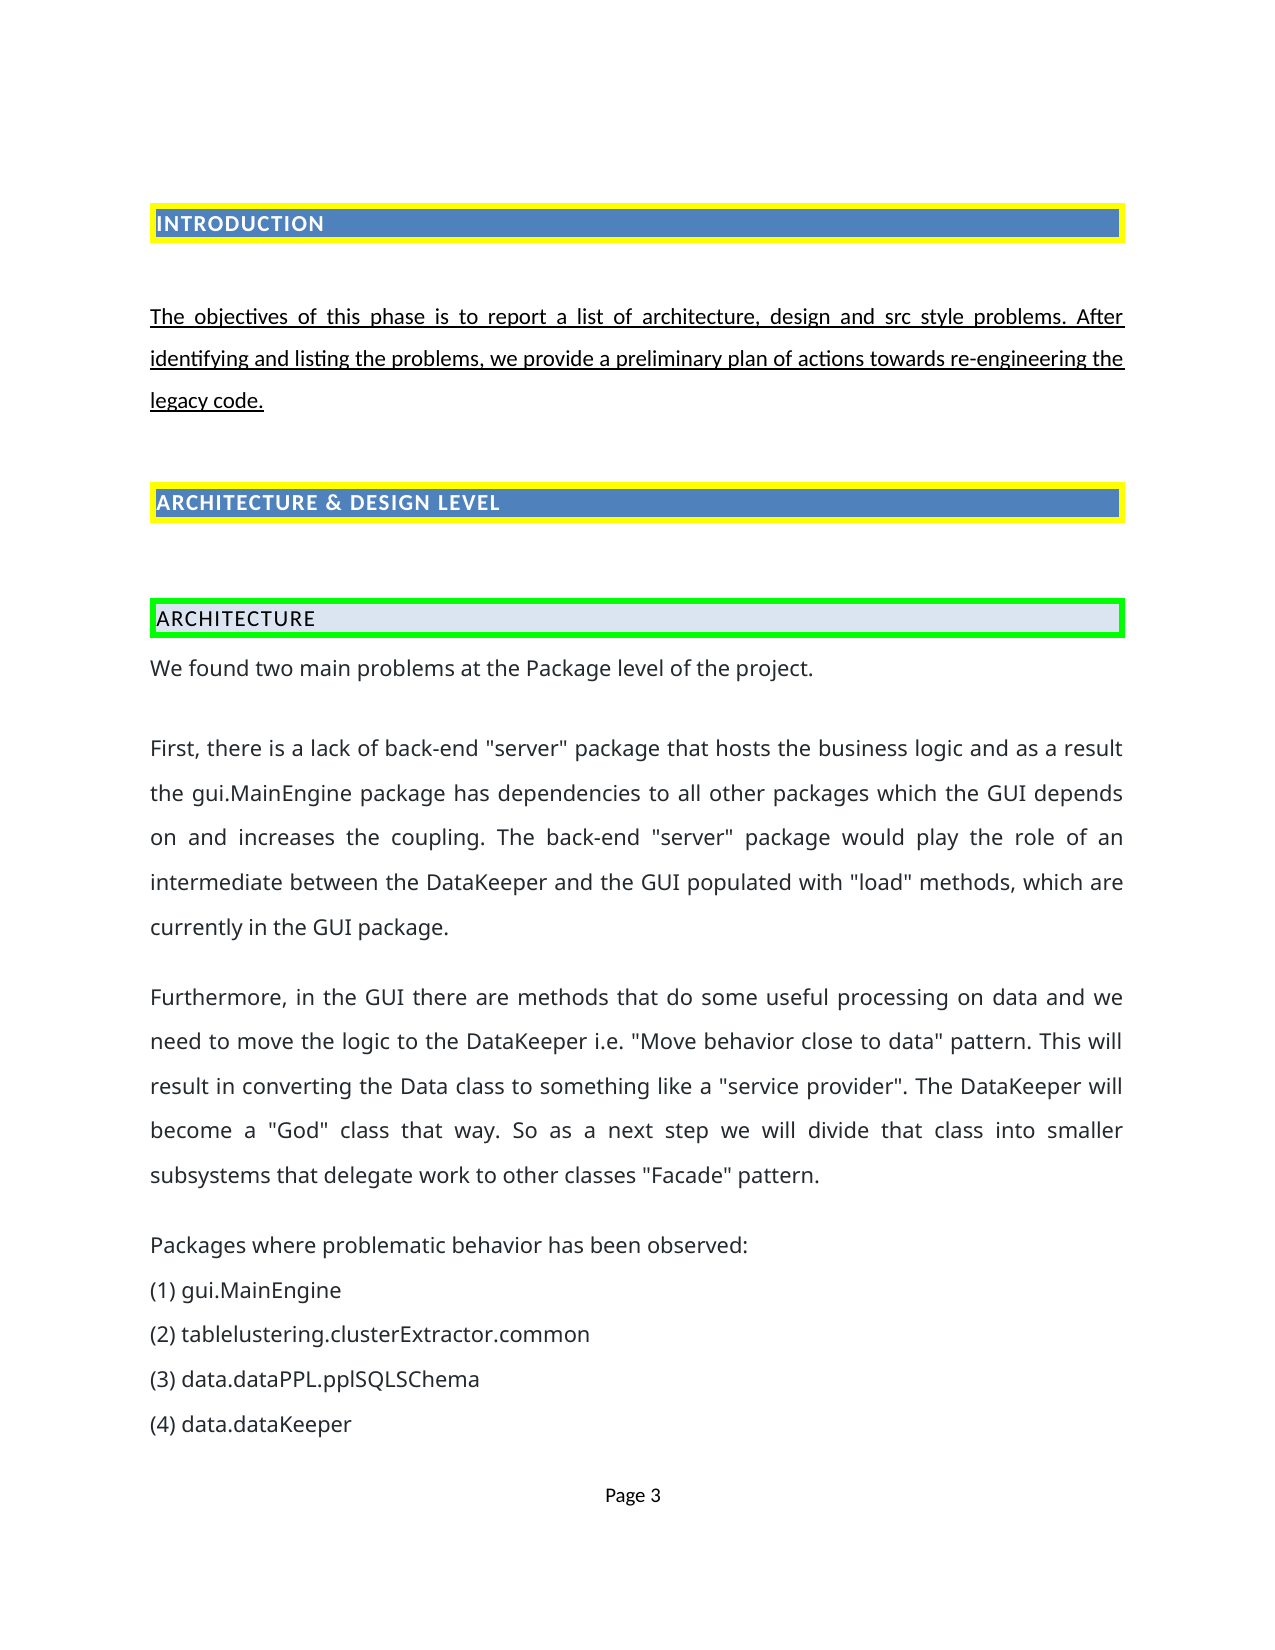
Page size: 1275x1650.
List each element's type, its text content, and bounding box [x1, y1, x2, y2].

text We found two main problems at the Package level of the project. [150, 653, 1125, 683]
subtitle Architecture [156, 604, 1119, 632]
text First, there is a lack of back-end "server" package that hosts the business logic and as a result the gui.MainEngine package has dependencies to all other packages which the GUI depends on and increases the coupling. The back-end "server" package would play the role of an intermediate between the DataKeeper and the GUI populated with "load" methods, which are currently in the GUI package. [150, 733, 1125, 942]
text Furthermore, in the GUI there are methods that do some useful processing on data and we need to move the logic to the DataKeeper i.e. "Move behavior close to data" pattern. This will result in converting the Data class to something like a "service provider". The DataKeeper will become a "God" class that way. So as a next step we will divide that class into smaller subsystems that delegate work to other classes "Facade" pattern. [150, 981, 1125, 1190]
subtitle ARCHITECTURE & DESIGN LEVEL [156, 489, 1119, 517]
text legacy code. [150, 370, 1125, 414]
text The objectives of this phase is to report a list of architecture, design and src style problems. After [150, 302, 1125, 326]
text Packages where problematic behavior has been observed: (1) gui.MainEngine (2) tablelustering.clusterExtractor.common (3) data.dataPPL.pplSQLSChema (4) data.dataKeeper [150, 1230, 1125, 1438]
subtitle Introduction [156, 209, 1119, 237]
text identifying and listing the problems, we provide a preliminary plan of actions towards re-engineering the [150, 328, 1125, 368]
